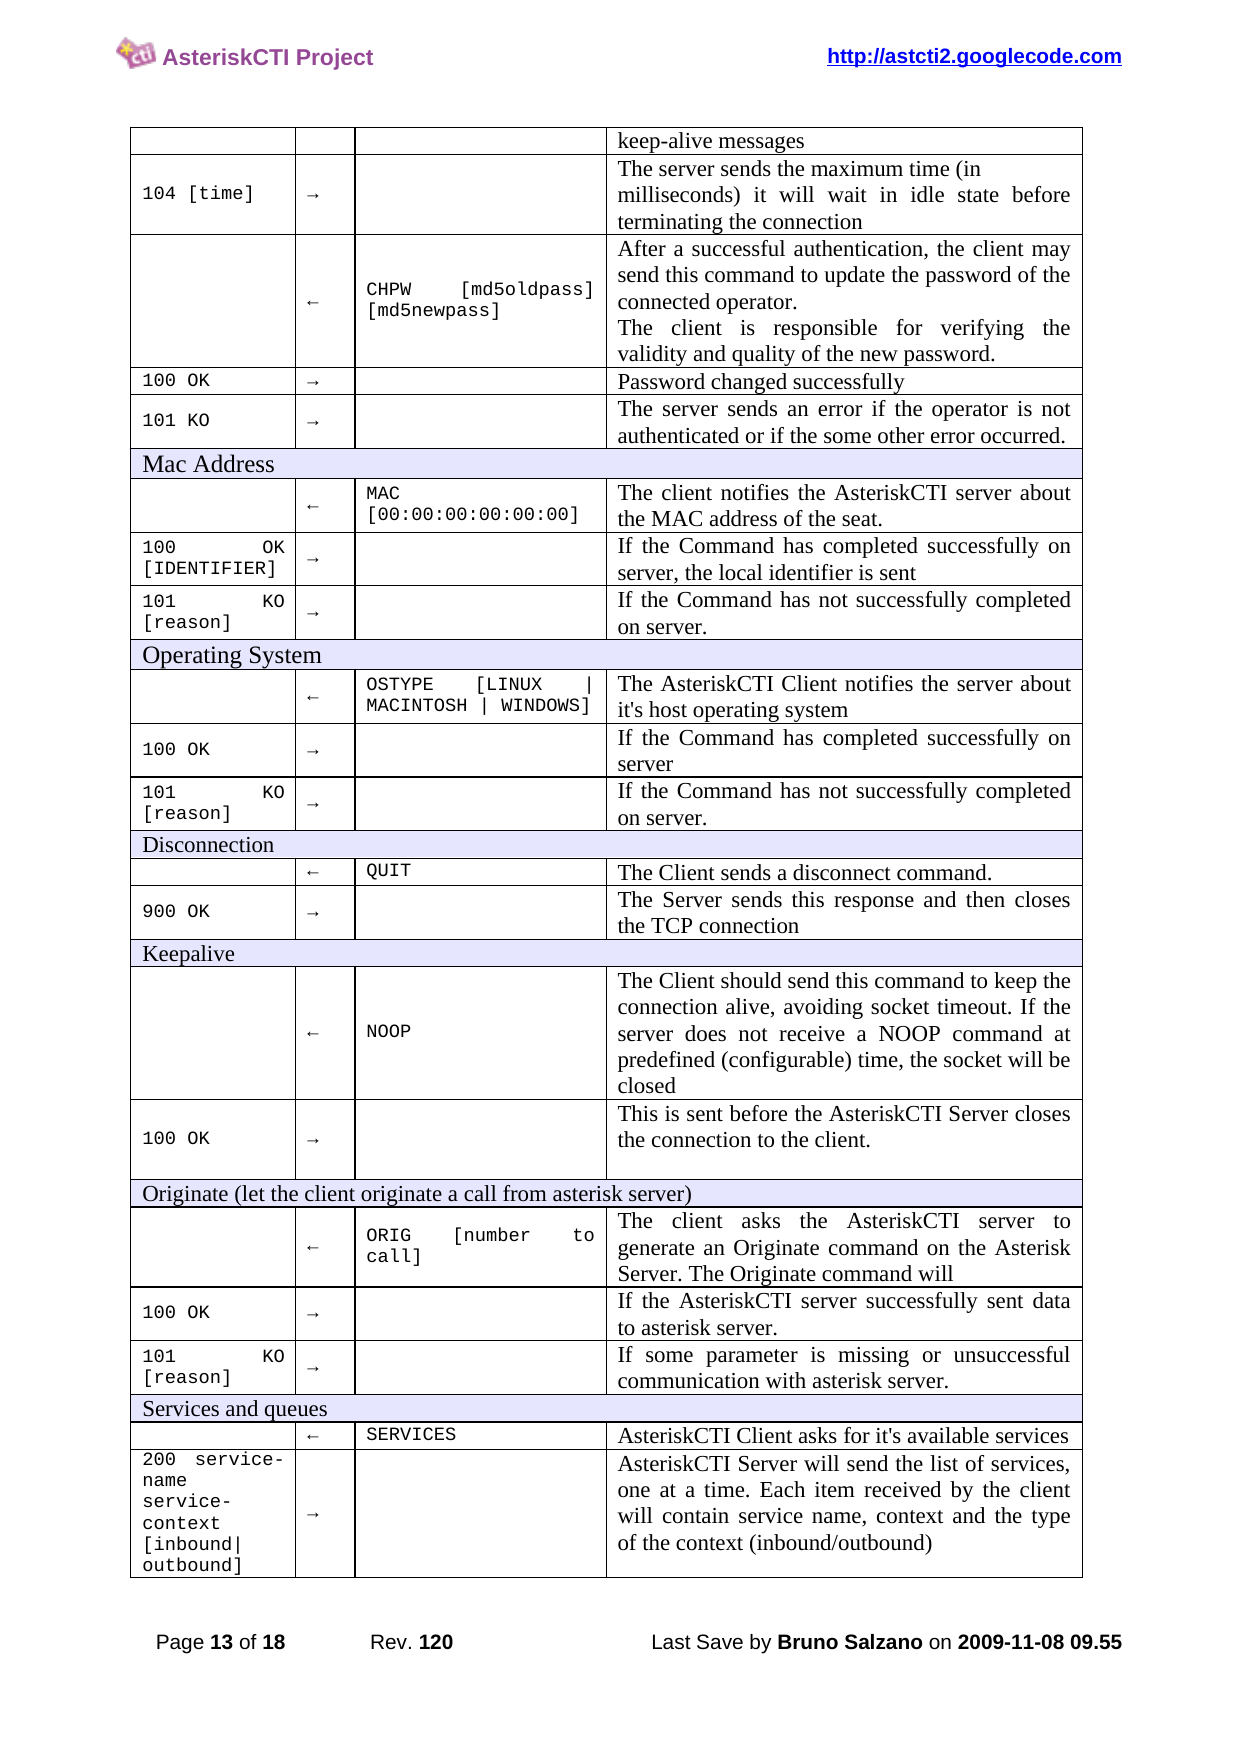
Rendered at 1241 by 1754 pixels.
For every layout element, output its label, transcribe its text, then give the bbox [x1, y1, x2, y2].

table_cell [131, 859, 295, 885]
table_cell [356, 1341, 606, 1394]
table_cell MAC [00:00:00:00:00:00] [356, 479, 606, 532]
table_cell Operating System [131, 640, 1082, 669]
table_cell 100 OK [131, 724, 295, 776]
table_cell The Server sends this response and then closes the TCP connection [607, 886, 1082, 939]
table_cell ← [296, 479, 354, 532]
table_cell → [296, 395, 354, 448]
table_cell If the Command has not successfully completed on server. [607, 778, 1082, 830]
table_cell The server sends an error if the operator is not authenticated or if the some other error occurred. [607, 395, 1082, 448]
table_cell QUIT [356, 859, 606, 885]
table_cell [356, 368, 606, 394]
table_cell SERVICES [356, 1423, 606, 1449]
table_cell ORIG [number to call] [356, 1208, 606, 1286]
table_cell → [296, 1100, 354, 1179]
table_cell [131, 128, 295, 154]
table_cell [131, 1423, 295, 1449]
table_cell [356, 1100, 606, 1179]
table_cell [356, 586, 606, 639]
table_cell [131, 235, 295, 367]
table_cell This is sent before the AsteriskCTI Server closes the connection to the client. [607, 1100, 1082, 1179]
table_cell [296, 128, 354, 154]
table_cell The AsteriskCTI Client notifies the server about it's host operating system [607, 670, 1082, 723]
table_cell If the Command has not successfully completed on server. [607, 586, 1082, 639]
table_cell 100 OK [131, 368, 295, 394]
table_cell [356, 1450, 606, 1577]
table_cell [356, 724, 606, 776]
table_cell ← [296, 1208, 354, 1286]
table_cell If some parameter is missing or unsuccessful communication with asterisk server. [607, 1341, 1082, 1394]
table_cell Originate (let the client originate a call from asterisk server) [131, 1180, 1082, 1206]
table_cell If the Command has completed successfully on server [607, 724, 1082, 776]
table_cell [131, 479, 295, 532]
table_cell Mac Address [131, 449, 1082, 478]
table_cell 101 KO [reason] [131, 1341, 295, 1394]
table_cell → [296, 1288, 354, 1340]
table_cell [356, 778, 606, 830]
table_cell 101 KO [131, 395, 295, 448]
table_cell NOOP [356, 967, 606, 1099]
table_cell [356, 1288, 606, 1340]
table_cell → [296, 586, 354, 639]
table_cell Disconnection [131, 831, 1082, 857]
table_cell [131, 1208, 295, 1286]
table_cell [131, 670, 295, 723]
table_cell Keepalive [131, 940, 1082, 966]
table_cell 100 OK [IDENTIFIER] [131, 533, 295, 585]
table_cell 100 OK [131, 1100, 295, 1179]
table_cell ← [296, 1423, 354, 1449]
table_cell 101 KO [reason] [131, 778, 295, 830]
table_cell The client notifies the AsteriskCTI server about the MAC address of the seat. [607, 479, 1082, 532]
table_cell [356, 128, 606, 154]
table_cell The Client sends a disconnect command. [607, 859, 1082, 885]
table_cell Password changed successfully [607, 368, 1082, 394]
table_cell If the Command has completed successfully on server, the local identifier is sent [607, 533, 1082, 585]
table_cell → [296, 155, 354, 234]
table_cell [356, 533, 606, 585]
table_cell → [296, 886, 354, 939]
table_cell [356, 395, 606, 448]
table_cell ← [296, 859, 354, 885]
table_cell 104 [time] [131, 155, 295, 234]
table_cell → [296, 368, 354, 394]
table_cell AsteriskCTI Client asks for it's available services [607, 1423, 1082, 1449]
table_cell If the AsteriskCTI server successfully sent data to asterisk server. [607, 1288, 1082, 1340]
table_cell The client asks the AsteriskCTI server to generate an Originate command on the Asterisk Server. The Originate command will [607, 1208, 1082, 1286]
table_cell The server sends the maximum time (in milliseconds) it will wait in idle state before terminating the connection [607, 155, 1082, 234]
table_cell ← [296, 967, 354, 1099]
table_cell Services and queues [131, 1395, 1082, 1421]
table_cell OSTYPE [LINUX | MACINTOSH | WINDOWS] [356, 670, 606, 723]
table_cell keep-alive messages [607, 128, 1082, 154]
table_cell → [296, 1341, 354, 1394]
table_cell After a successful authentication, the client may send this command to update the password of the connected operator. The client is responsible for verifying the validity and quality of the new password. [607, 235, 1082, 367]
table_cell → [296, 724, 354, 776]
table_cell [131, 967, 295, 1099]
table_cell ← [296, 235, 354, 367]
table_cell The Client should send this command to keep the connection alive, avoiding socket timeout. If the server does not receive a NOOP command at predefined (configurable) time, the socket will be closed [607, 967, 1082, 1099]
table_cell → [296, 778, 354, 830]
table_cell 900 OK [131, 886, 295, 939]
table_cell CHPW [md5oldpass] [md5newpass] [356, 235, 606, 367]
table_cell [356, 886, 606, 939]
table_cell AsteriskCTI Server will send the list of services, one at a time. Each item received by the client will contain service name, context and the type of the context (inbound/outbound) [607, 1450, 1082, 1577]
table_cell 200 service-name service-context [inbound|outbound] [131, 1450, 295, 1577]
table_cell ← [296, 670, 354, 723]
table_cell 101 KO [reason] [131, 586, 295, 639]
picture [116, 34, 157, 74]
table_cell [356, 155, 606, 234]
table_cell 100 OK [131, 1288, 295, 1340]
table_cell → [296, 1450, 354, 1577]
table_cell → [296, 533, 354, 585]
